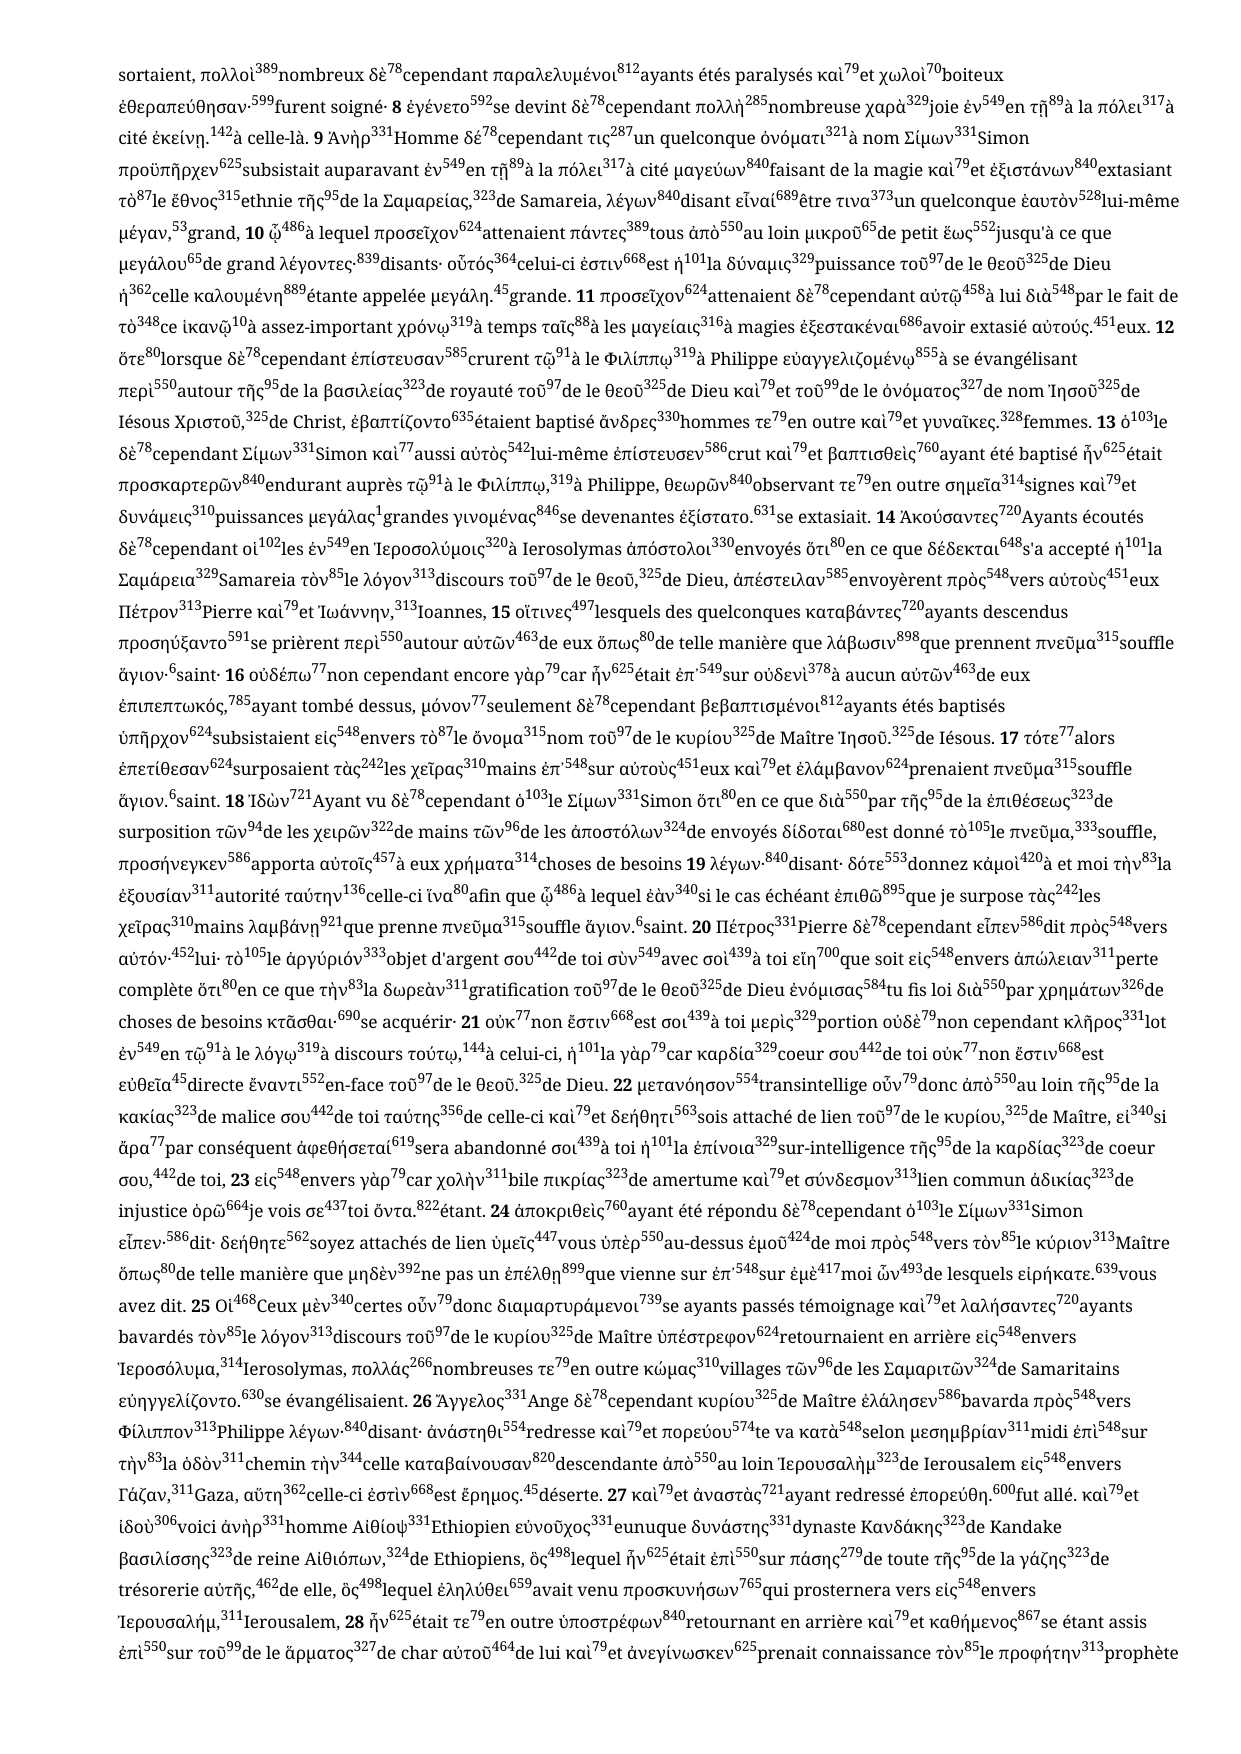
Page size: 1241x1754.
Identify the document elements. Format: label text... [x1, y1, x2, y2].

text 1 Σαῦλος331Saul δὲ78cependant ἦν625était συνευδοκῶν840estimant en bien avec τῇ89à la ἀναιρέσει317à saisie de bas en haut αὐτοῦ.464de lui. Ἐγένετο592Se devint δὲ78cependant ἐν549en ἐκείνῃ142à celle-là τῇ89à la ἡμέρᾳ317à journée διωγμὸς331poursuite μέγας22grand ἐπὶ548sur τὴν83la ἐκκλησίαν311église τὴν478celle ἐν549en Ἱεροσολύμοις,320à Ierosolymas, πάντες389tous δὲ78cependant διεσπάρησαν599furent disséminé κατὰ548selon τὰς82les χώρας310régions τῆς95de la Ἰουδαίας323de Ioudaia καὶ79et Σαμαρείας323de Samareia πλὴν552toutefois τῶν96de les ἀποστόλων.324de envoyés. 2 συνεκόμισαν585portèrent soin ensemble δὲ78cependant τὸν85le Στέφανον313Stephanos ἄνδρες330hommes εὐλαβεῖς21précautionneux καὶ79et ἐποίησαν585firent κοπετὸν313bruit de lamentation μέγαν4grand ἐπ᾽549sur αὐτῷ.458à lui. 3 Σαῦλος331Saul δὲ78cependant ἐλυμαίνετο631se infestait τὴν83la ἐκκλησίαν311église κατὰ548selon τοὺς84les οἴκους312maisons εἰσπορευόμενος,867se allant à l'intérieur, σύρων840traînant τε79en outre ἄνδρας312hommes καὶ79et γυναῖκας310femmes παρεδίδου625transmettait εἰς548envers φυλακήν.311gardiennage. 4 Οἱ363Ceux μὲν79certes οὖν79donc διασπαρέντες759ayants étés disséminés διῆλθον585passèrent à travers εὐαγγελιζόμενοι866se évangélisants τὸν85le λόγον.313discours. 5 Φίλιππος331Philippe δὲ78cependant κατελθὼν721ayant venu de haut en bas εἰς548envers [τὴν]83[la] πόλιν311cité τῆς95de la Σαμαρείας323de Samareia ἐκήρυσσεν625annonçait αὐτοῖς457à eux τὸν85le Χριστόν.313Christ. 6 προσεῖχον624attenaient δὲ78cependant οἱ102les ὄχλοι330foules τοῖς353à ces λεγομένοις881à étants dits ὑπὸ550sous τοῦ97de le Φιλίππου325de Philippe ὁμοθυμαδὸν77en même fureur ἐν549en τῷ354à ce ἀκούειν689écouter αὐτοὺς451eux καὶ79et βλέπειν689regarder τὰ86les σημεῖα314signes ἃ481lesquels ἐποίει.625faisait. 7 πολλοὶ389nombreux γὰρ79car τῶν357de ceux ἐχόντων833de ayants πνεύματα314souffles ἀκάθαρτα5impurs βοῶντα823beuglants φωνῇ317à voix μεγάλῃ8à grande ἐξήρχοντο,630se sortaient, πολλοὶ389nombreux δὲ78cependant παραλελυμένοι812ayants étés paralysés καὶ79et χωλοὶ70boiteux ἐθεραπεύθησαν·599furent soigné· 8 ἐγένετο592se devint δὲ78cependant πολλὴ285nombreuse χαρὰ329joie ἐν549en τῇ89à la πόλει317à cité ἐκείνῃ.142à celle-là. 9 Ἀνὴρ331Homme δέ78cependant τις287un quelconque ὀνόματι321à nom Σίμων331Simon προϋπῆρχεν625subsistait auparavant ἐν549en τῇ89à la πόλει317à cité μαγεύων840faisant de la magie καὶ79et ἐξιστάνων840extasiant τὸ87le ἔθνος315ethnie τῆς95de la Σαμαρείας,323de Samareia, λέγων840disant εἶναί689être τινα373un quelconque ἑαυτὸν528lui-même μέγαν,53grand, 10 ᾧ486à lequel προσεῖχον624attenaient πάντες389tous ἀπὸ550au loin μικροῦ65de petit ἕως552jusqu'à ce que μεγάλου65de grand λέγοντες·839disants· οὗτός364celui-ci ἐστιν668est ἡ101la δύναμις329puissance τοῦ97de le θεοῦ325de Dieu ἡ362celle καλουμένη889étante appelée μεγάλη.45grande. 11 προσεῖχον624attenaient δὲ78cependant αὐτῷ458à lui διὰ548par le fait de τὸ348ce ἱκανῷ10à assez-important χρόνῳ319à temps ταῖς88à les μαγείαις316à magies ἐξεστακέναι686avoir extasié αὐτούς.451eux. 12 ὅτε80lorsque δὲ78cependant ἐπίστευσαν585crurent τῷ91à le Φιλίππῳ319à Philippe εὐαγγελιζομένῳ855à se évangélisant περὶ550autour τῆς95de la βασιλείας323de royauté τοῦ97de le θεοῦ325de Dieu καὶ79et τοῦ99de le ὀνόματος327de nom Ἰησοῦ325de Iésous Χριστοῦ,325de Christ, ἐβαπτίζοντο635étaient baptisé ἄνδρες330hommes τε79en outre καὶ79et γυναῖκες.328femmes. 13 ὁ103le δὲ78cependant Σίμων331Simon καὶ77aussi αὐτὸς542lui-même ἐπίστευσεν586crut καὶ79et βαπτισθεὶς760ayant été baptisé ἦν625était προσκαρτερῶν840endurant auprès τῷ91à le Φιλίππῳ,319à Philippe, θεωρῶν840observant τε79en outre σημεῖα314signes καὶ79et δυνάμεις310puissances μεγάλας1grandes γινομένας846se devenantes ἐξίστατο.631se extasiait. 14 Ἀκούσαντες720Ayants écoutés δὲ78cependant οἱ102les ἐν549en Ἱεροσολύμοις320à Ierosolymas ἀπόστολοι330envoyés ὅτι80en ce que δέδεκται648s'a accepté ἡ101la Σαμάρεια329Samareia τὸν85le λόγον313discours τοῦ97de le θεοῦ,325de Dieu, ἀπέστειλαν585envoyèrent πρὸς548vers αὐτοὺς451eux Πέτρον313Pierre καὶ79et Ἰωάννην,313Ioannes, 15 οἵτινες497lesquels des quelconques καταβάντες720ayants descendus προσηύξαντο591se prièrent περὶ550autour αὐτῶν463de eux ὅπως80de telle manière que λάβωσιν898que prennent πνεῦμα315souffle ἅγιον·6saint· 16 οὐδέπω77non cependant encore γὰρ79car ἦν625était ἐπ᾽549sur οὐδενὶ378à aucun αὐτῶν463de eux ἐπιπεπτωκός,785ayant tombé dessus, μόνον77seulement δὲ78cependant βεβαπτισμένοι812ayants étés baptisés ὑπῆρχον624subsistaient εἰς548envers τὸ87le ὄνομα315nom τοῦ97de le κυρίου325de Maître Ἰησοῦ.325de Iésous. 17 τότε77alors ἐπετίθεσαν624surposaient τὰς242les χεῖρας310mains ἐπ᾽548sur αὐτοὺς451eux καὶ79et ἐλάμβανον624prenaient πνεῦμα315souffle ἅγιον.6saint. 18 Ἰδὼν721Ayant vu δὲ78cependant ὁ103le Σίμων331Simon ὅτι80en ce que διὰ550par τῆς95de la ἐπιθέσεως323de surposition τῶν94de les χειρῶν322de mains τῶν96de les ἀποστόλων324de envoyés δίδοται680est donné τὸ105le πνεῦμα,333souffle, προσήνεγκεν586apporta αὐτοῖς457à eux χρήματα314choses de besoins 19 λέγων·840disant· δότε553donnez κἀμοὶ420à et moi τὴν83la ἐξουσίαν311autorité ταύτην136celle-ci ἵνα80afin que ᾧ486à lequel ἐὰν340si le cas échéant ἐπιθῶ895que je surpose τὰς242les χεῖρας310mains λαμβάνῃ921que prenne πνεῦμα315souffle ἅγιον.6saint. 20 Πέτρος331Pierre δὲ78cependant εἶπεν586dit πρὸς548vers αὐτόν·452lui· τὸ105le ἀργύριόν333objet d'argent σου442de toi σὺν549avec σοὶ439à toi εἴη700que soit εἰς548envers ἀπώλειαν311perte complète ὅτι80en ce que τὴν83la δωρεὰν311gratification τοῦ97de le θεοῦ325de Dieu ἐνόμισας584tu fis loi διὰ550par χρημάτων326de choses de besoins κτᾶσθαι·690se acquérir· 21 οὐκ77non ἔστιν668est σοι439à toi μερὶς329portion οὐδὲ79non cependant κλῆρος331lot ἐν549en τῷ91à le λόγῳ319à discours τούτῳ,144à celui-ci, ἡ101la γὰρ79car καρδία329coeur σου442de toi οὐκ77non ἔστιν668est εὐθεῖα45directe ἔναντι552en-face τοῦ97de le θεοῦ.325de Dieu. 22 μετανόησον554transintellige οὖν79donc ἀπὸ550au loin τῆς95de la κακίας323de malice σου442de toi ταύτης356de celle-ci καὶ79et δεήθητι563sois attaché de lien τοῦ97de le κυρίου,325de Maître, εἰ340si ἄρα77par conséquent ἀφεθήσεταί619sera abandonné σοι439à toi ἡ101la ἐπίνοια329sur-intelligence τῆς95de la καρδίας323de coeur σου,442de toi, 23 εἰς548envers γὰρ79car χολὴν311bile πικρίας323de amertume καὶ79et σύνδεσμον313lien commun ἀδικίας323de injustice ὁρῶ664je vois σε437toi ὄντα.822étant. 24 ἀποκριθεὶς760ayant été répondu δὲ78cependant ὁ103le Σίμων331Simon εἶπεν·586dit· δεήθητε562soyez attachés de lien ὑμεῖς447vous ὑπὲρ550au-dessus ἐμοῦ424de moi πρὸς548vers τὸν85le κύριον313Maître ὅπως80de telle manière que μηδὲν392ne pas un ἐπέλθῃ899que vienne sur ἐπ᾽548sur ἐμὲ417moi ὧν493de lesquels εἰρήκατε.639vous avez dit. 25 Οἱ468Ceux μὲν340certes οὖν79donc διαμαρτυράμενοι739se ayants passés témoignage καὶ79et λαλήσαντες720ayants bavardés τὸν85le λόγον313discours τοῦ97de le κυρίου325de Maître ὑπέστρεφον624retournaient en arrière εἰς548envers Ἱεροσόλυμα,314Ierosolymas, πολλάς266nombreuses τε79en outre κώμας310villages τῶν96de les Σαμαριτῶν324de Samaritains εὐηγγελίζοντο.630se évangélisaient. 26 Ἄγγελος331Ange δὲ78cependant κυρίου325de Maître ἐλάλησεν586bavarda πρὸς548vers Φίλιππον313Philippe λέγων·840disant· ἀνάστηθι554redresse καὶ79et πορεύου574te va κατὰ548selon μεσημβρίαν311midi ἐπὶ548sur τὴν83la ὁδὸν311chemin τὴν344celle καταβαίνουσαν820descendante ἀπὸ550au loin Ἰερουσαλὴμ323de Ierousalem εἰς548envers Γάζαν,311Gaza, αὕτη362celle-ci ἐστὶν668est ἔρημος.45déserte. 27 καὶ79et ἀναστὰς721ayant redressé ἐπορεύθη.600fut allé. καὶ79et ἰδοὺ306voici ἀνὴρ331homme Αἰθίοψ331Ethiopien εὐνοῦχος331eunuque δυνάστης331dynaste Κανδάκης323de Kandake βασιλίσσης323de reine Αἰθιόπων,324de Ethiopiens, ὃς498lequel ἦν625était ἐπὶ550sur πάσης279de toute τῆς95de la γάζης323de trésorerie αὐτῆς,462de elle, ὃς498lequel ἐληλύθει659avait venu προσκυνήσων765qui prosternera vers εἰς548envers Ἰερουσαλήμ,311Ierousalem, 28 ἦν625était τε79en outre ὑποστρέφων840retournant en arrière καὶ79et καθήμενος867se étant assis ἐπὶ550sur τοῦ99de le ἅρματος327de char αὐτοῦ464de lui καὶ79et ἀνεγίνωσκεν625prenait connaissance τὸν85le προφήτην313prophète Ἠσαΐαν.313Ésaïa. 29 εἶπεν586dit δὲ78cependant τὸ105le πνεῦμα333souffle τῷ91à le Φιλίππῳ·319à Philippe· πρόσελθε554viens vers καὶ79et κολλήθητι563sois collé τῷ93à le ἅρματι321à char τούτῳ.146à ce-ci. 30 προσδραμὼν721ayant couru vers δὲ78cependant ὁ103le Φίλιππος331Philippe ἤκουσεν586écouta αὐτοῦ464de lui ἀναγινώσκοντος834de prenant connaissance Ἠσαΐαν313Ésaïa τὸν85le προφήτην313prophète καὶ79et εἶπεν·586dit· ἆρά80alors est-ce que γε77du moins γινώσκεις666tu connais ἃ481lesquels ἀναγινώσκεις;666tu prends connaissance; 31 ὁ469celui δὲ78cependant εἶπεν·586dit· πῶς77comment? γὰρ79car ἂν340le cas échéant δυναίμην701que je me puisse ἐὰν80si le cas échéant μή77ne pas τις390un quelconque ὁδηγήσει606guidera en chemin με;417moi; παρεκάλεσέν586appela à côté τε79en outre τὸν85le Φίλιππον313Philippe ἀναβάντα707ayant monté καθίσαι681asseoir σὺν549avec αὐτῷ.458à lui. 32 ἡ101la δὲ78cependant περιοχὴ329partie τῆς95de la γραφῆς323de graphe ἣν478laquelle ἀνεγίνωσκεν625prenait connaissance ἦν625était αὕτη·362celle-ci· ὡς80comme πρόβατον333brebis ἐπὶ548sur σφαγὴν311égorgement ἤχθη600fut conduit καὶ79et ὡς80comme ἀμνὸς331agneau ἐναντίον552en-présence τοῦ358de celui κείραντος716de ayant tondu αὐτὸν452lui ἄφωνος,47sans voix, οὕτως77ainsi οὐκ77non ἀνοίγει668ouvre τὸ87le στόμα315bouche αὐτοῦ.464de lui. 33 Ἐν549En τῇ89à la ταπεινώσει317à bassesse [αὐτοῦ]464[de lui] ἡ101la κρίσις329jugement αὐτοῦ464de lui ἤρθη·600fut levé· τὴν83la γενεὰν311génération αὐτοῦ464de lui τίς410quel διηγήσεται;612se racontera complètement; ὅτι80en ce que αἴρεται680est levé ἀπὸ550au loin τῆς95de la γῆς323de terre ἡ101la ζωὴ329vie αὐτοῦ.464de lui. 34 ἀποκριθεὶς760ayant été répondu δὲ78cependant ὁ103le εὐνοῦχος331eunuque τῷ91à le Φιλίππῳ319à Philippe εἶπεν·586dit· δέομαί670je m'attache de lien σου,442de toi, περὶ550autour τίνος405de quel ὁ103le προφήτης331prophète λέγει668dit τοῦτο;348ce-ci; περὶ550autour ἑαυτοῦ537de lui-même ἢ79ou περὶ550autour ἑτέρου384de autre-différent τινός;281de un quelconque; 35 ἀνοίξας721ayant ouvert δὲ78cependant ὁ103le Φίλιππος331Philippe τὸ87le στόμα315bouche αὐτοῦ464de lui καὶ79et ἀρξάμενος740se ayant originé ἀπὸ550au loin τῆς95de la γραφῆς323de graphe ταύτης148de celle-ci εὐηγγελίσατο592se évangélisa αὐτῷ458à lui τὸν85le Ἰησοῦν.313Iésous. 36 ὡς80comme δὲ78cependant ἐπορεύοντο630se allaient κατὰ548selon τὴν83la ὁδόν,311chemin, ἦλθον585vinrent ἐπί548sur τι271un quelconque ὕδωρ,315eau, καί79et φησιν668déclare ὁ103le εὐνοῦχος·331eunuque· ἰδοὺ306voici ὕδωρ,333eau, τί412quel κωλύει668empêche με417moi βαπτισθῆναι;683être baptisé; 37 38 καὶ79et ἐκέλευσεν586ordonna στῆναι681dresser τὸ87le ἅρμα315char καὶ79et κατέβησαν585descendirent ἀμφότεροι389tous deux εἰς548envers τὸ87le ὕδωρ,315eau, ὅ103le τε79en outre Φίλιππος331Philippe καὶ79et ὁ103le εὐνοῦχος,331eunuque, καὶ79et ἐβάπτισεν586baptisa αὐτόν.452lui. 39 ὅτε80lorsque δὲ78cependant ἀνέβησαν585montèrent ἐκ550hors τοῦ99de le ὕδατος,327de eau, πνεῦμα333souffle κυρίου325de Maître ἥρπασεν586ravit τὸν85le Φίλιππον313Philippe καὶ79et οὐκ77non εἶδεν586vit αὐτὸν452lui οὐκέτι77non plus ὁ103le εὐνοῦχος,331eunuque, ἐπορεύετο631se allait γὰρ79car τὴν83la ὁδὸν311chemin αὐτοῦ464de lui χαίρων.840étant de joie. 40 Φίλιππος331Philippe δὲ78cependant εὑρέθη600fut trouvé εἰς548envers Ἄζωτον·311Azot· καὶ79et διερχόμενος867se passant à travers εὐηγγελίζετο631se évangélisait τὰς82les πόλεις310cités πάσας266toutes ἕως80jusqu'à ce que τοῦ360de ce ἐλθεῖν681venir αὐτὸν452lui εἰς548envers Καισάρειαν.311Kaesareia. [118, 59, 1181, 1665]
